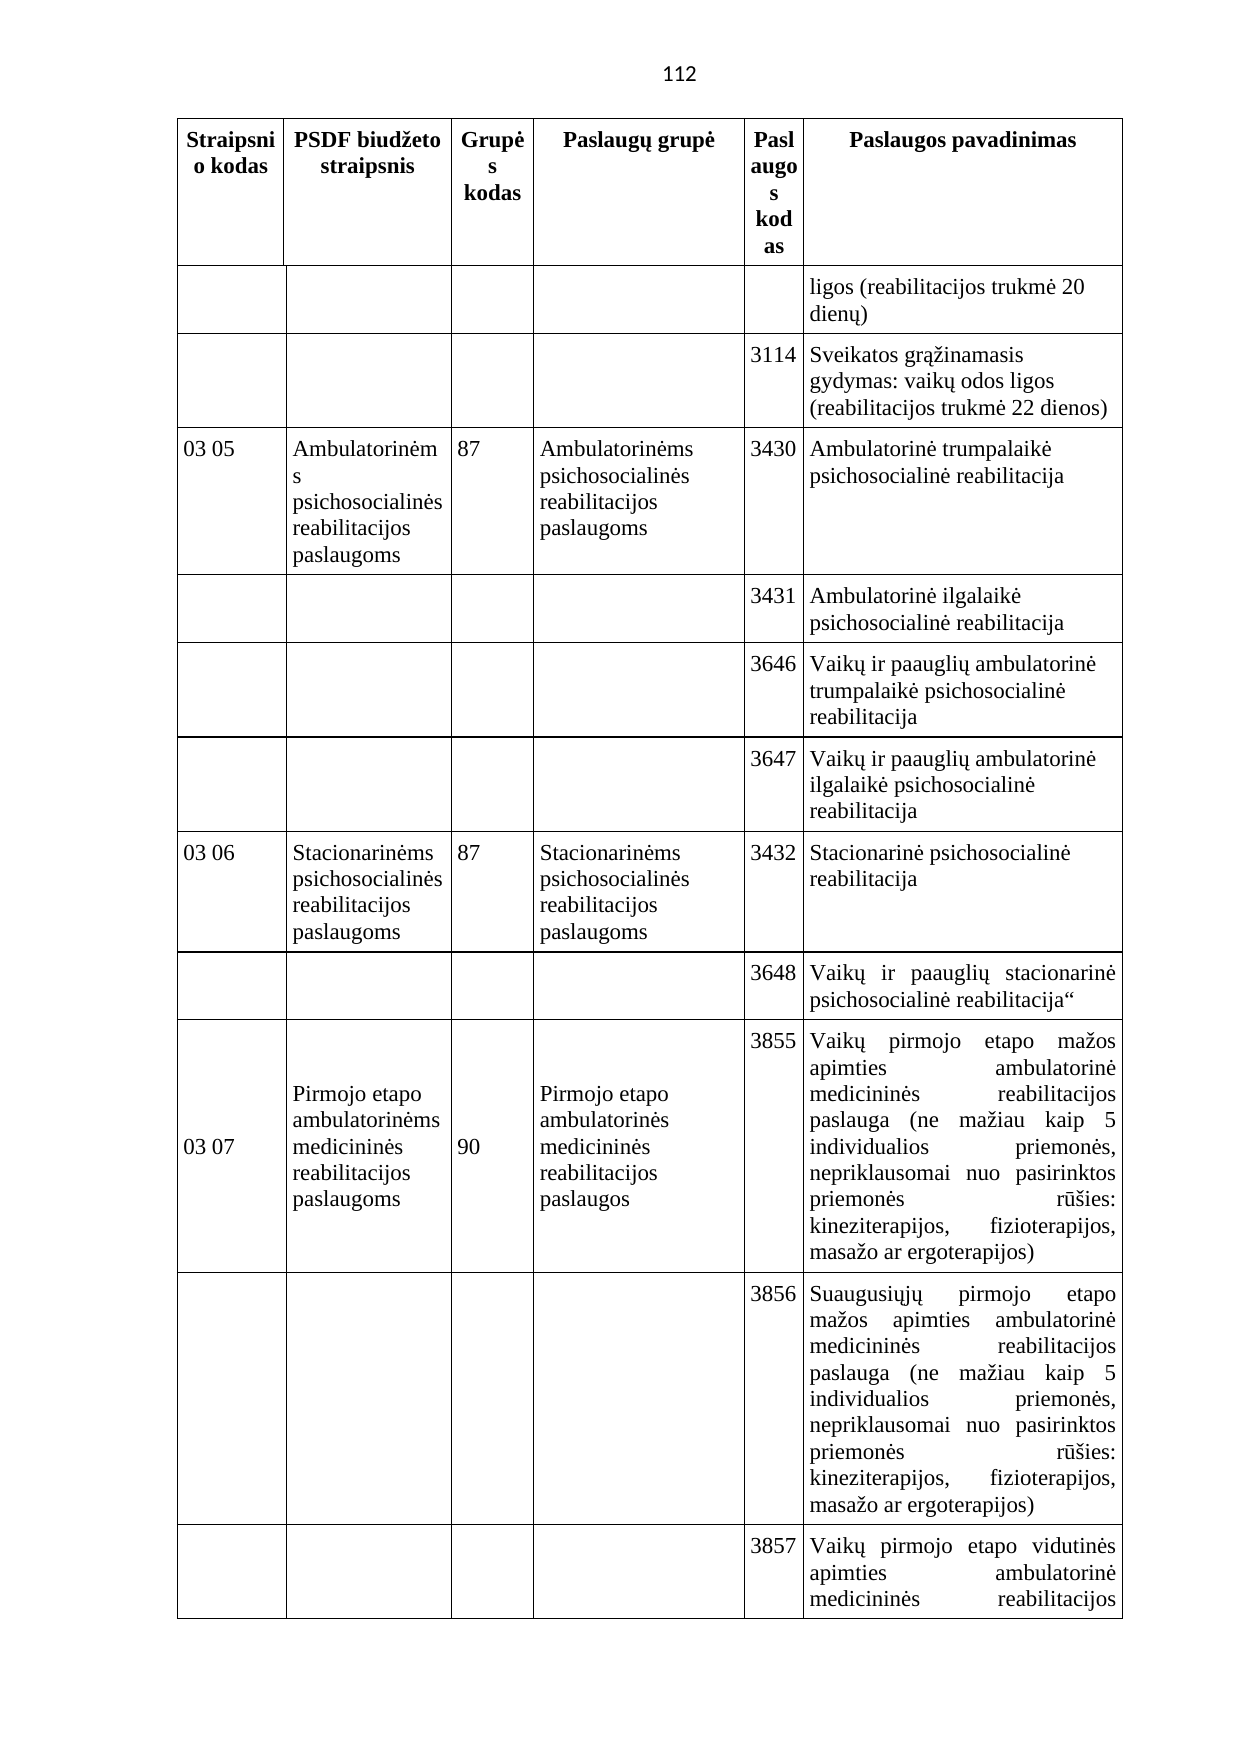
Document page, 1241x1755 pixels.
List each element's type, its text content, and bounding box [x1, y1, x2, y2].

table_header Paslaugos pavadinimas [804, 119, 1122, 265]
table_cell [452, 1525, 533, 1618]
table_cell Stacionarinėms psichosocialinės reabilitacijos paslaugoms [287, 832, 451, 951]
table_cell 87 [452, 832, 533, 951]
table_cell 3430 [745, 428, 803, 574]
table_cell [534, 266, 744, 333]
table_cell Pirmojo etapo ambulatorinėms medicininės reabilitacijos paslaugoms [287, 1020, 451, 1272]
table_cell 3857 [745, 1525, 803, 1618]
table_cell Sveikatos grąžinamasis gydymas: vaikų odos ligos (reabilitacijos trukmė 22 dienos) [804, 334, 1122, 427]
table_cell ligos (reabilitacijos trukmė 20 dienų) [804, 266, 1122, 333]
table_cell [287, 738, 451, 831]
table_cell [452, 266, 533, 333]
table_cell 03 07 [178, 1020, 286, 1272]
table_cell Stacionarinė psichosocialinė reabilitacija [804, 832, 1122, 951]
table_header Straipsnio kodas [178, 119, 283, 265]
table_cell [452, 1273, 533, 1524]
table_cell [452, 953, 533, 1019]
table_header Grupės kodas [452, 119, 533, 265]
table_cell Ambulatorinėms psichosocialinės reabilitacijos paslaugoms [534, 428, 744, 574]
table_cell [178, 1525, 286, 1618]
table_cell [452, 334, 533, 427]
table_cell 3646 [745, 643, 803, 736]
table_cell [178, 953, 286, 1019]
table_cell Ambulatorinė trumpalaikė psichosocialinė reabilitacija [804, 428, 1122, 574]
table_cell [287, 575, 451, 642]
table_header PSDF biudžeto straipsnis [284, 119, 451, 265]
table_cell 3114 [745, 334, 803, 427]
table_cell Vaikų ir paauglių ambulatorinė ilgalaikė psichosocialinė reabilitacija [804, 738, 1122, 831]
table_cell [534, 575, 744, 642]
table_cell [178, 334, 286, 427]
table_cell Ambulatorinėms psichosocialinės reabilitacijos paslaugoms [287, 428, 451, 574]
table_cell 3855 [745, 1020, 803, 1272]
table_header Paslaugos kodas [745, 119, 803, 265]
table_cell [452, 643, 533, 736]
table_cell [534, 1525, 744, 1618]
table_cell 90 [452, 1020, 533, 1272]
table_cell Suaugusiųjų pirmojo etapo mažos apimties ambulatorinė medicininės reabilitacijos paslauga (ne mažiau kaip 5 individualios priemonės, nepriklausomai nuo pasirinktos priemonės rūšies: kineziterapijos, fizioterapijos, masažo ar ergoterapijos) [804, 1273, 1122, 1524]
table_cell [534, 738, 744, 831]
table_cell Pirmojo etapo ambulatorinės medicininės reabilitacijos paslaugos [534, 1020, 744, 1272]
table_cell Stacionarinėms psichosocialinės reabilitacijos paslaugoms [534, 832, 744, 951]
table_cell [287, 334, 451, 427]
table_cell 3647 [745, 738, 803, 831]
table_cell [534, 643, 744, 736]
table_cell [534, 953, 744, 1019]
table_cell 3432 [745, 832, 803, 951]
table_cell [287, 643, 451, 736]
table_cell [178, 643, 286, 736]
table_header Paslaugų grupė [534, 119, 744, 265]
table_cell [287, 1273, 451, 1524]
table_cell 87 [452, 428, 533, 574]
table_cell [452, 575, 533, 642]
table_cell [178, 266, 286, 333]
table_cell Vaikų pirmojo etapo vidutinės apimties ambulatorinė medicininės reabilitacijos [804, 1525, 1122, 1618]
table_cell [534, 334, 744, 427]
table_cell 3431 [745, 575, 803, 642]
table_cell Ambulatorinė ilgalaikė psichosocialinė reabilitacija [804, 575, 1122, 642]
table_cell [178, 1273, 286, 1524]
table_cell [287, 1525, 451, 1618]
table_cell 03 05 [178, 428, 286, 574]
table_cell 3648 [745, 953, 803, 1019]
table_cell [178, 738, 286, 831]
table_cell [287, 266, 451, 333]
table_cell [452, 738, 533, 831]
table_cell [287, 953, 451, 1019]
table_cell 3856 [745, 1273, 803, 1524]
table_cell 03 06 [178, 832, 286, 951]
table_cell [745, 266, 803, 333]
table_cell Vaikų pirmojo etapo mažos apimties ambulatorinė medicininės reabilitacijos paslauga (ne mažiau kaip 5 individualios priemonės, nepriklausomai nuo pasirinktos priemonės rūšies: kineziterapijos, fizioterapijos, masažo ar ergoterapijos) [804, 1020, 1122, 1272]
table_cell Vaikų ir paauglių stacionarinė psichosocialinė reabilitacija“ [804, 953, 1122, 1019]
table_cell [534, 1273, 744, 1524]
table_cell [178, 575, 286, 642]
table_cell Vaikų ir paauglių ambulatorinė trumpalaikė psichosocialinė reabilitacija [804, 643, 1122, 736]
